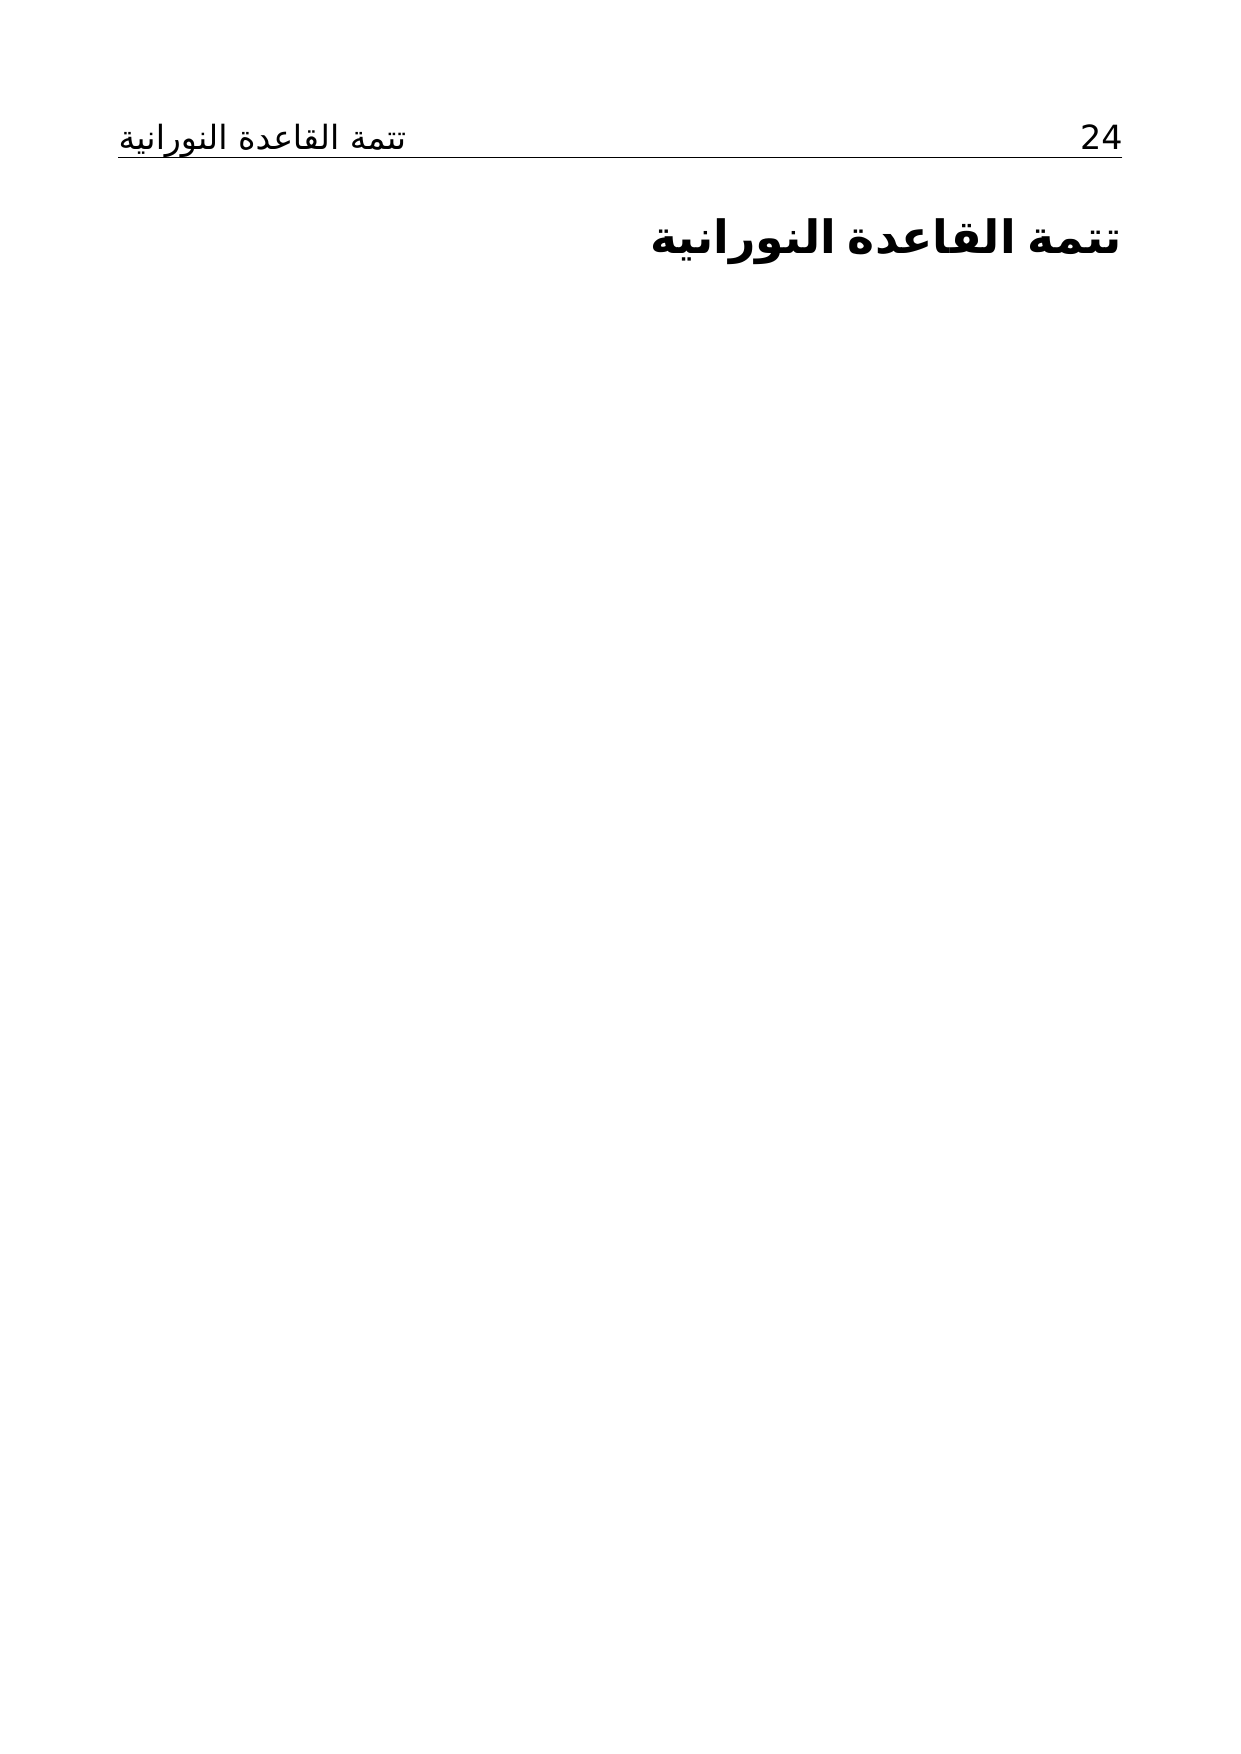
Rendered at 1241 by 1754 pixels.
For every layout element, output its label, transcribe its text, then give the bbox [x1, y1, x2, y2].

subtitle تتمة القاعدة النورانية [118, 212, 1122, 272]
